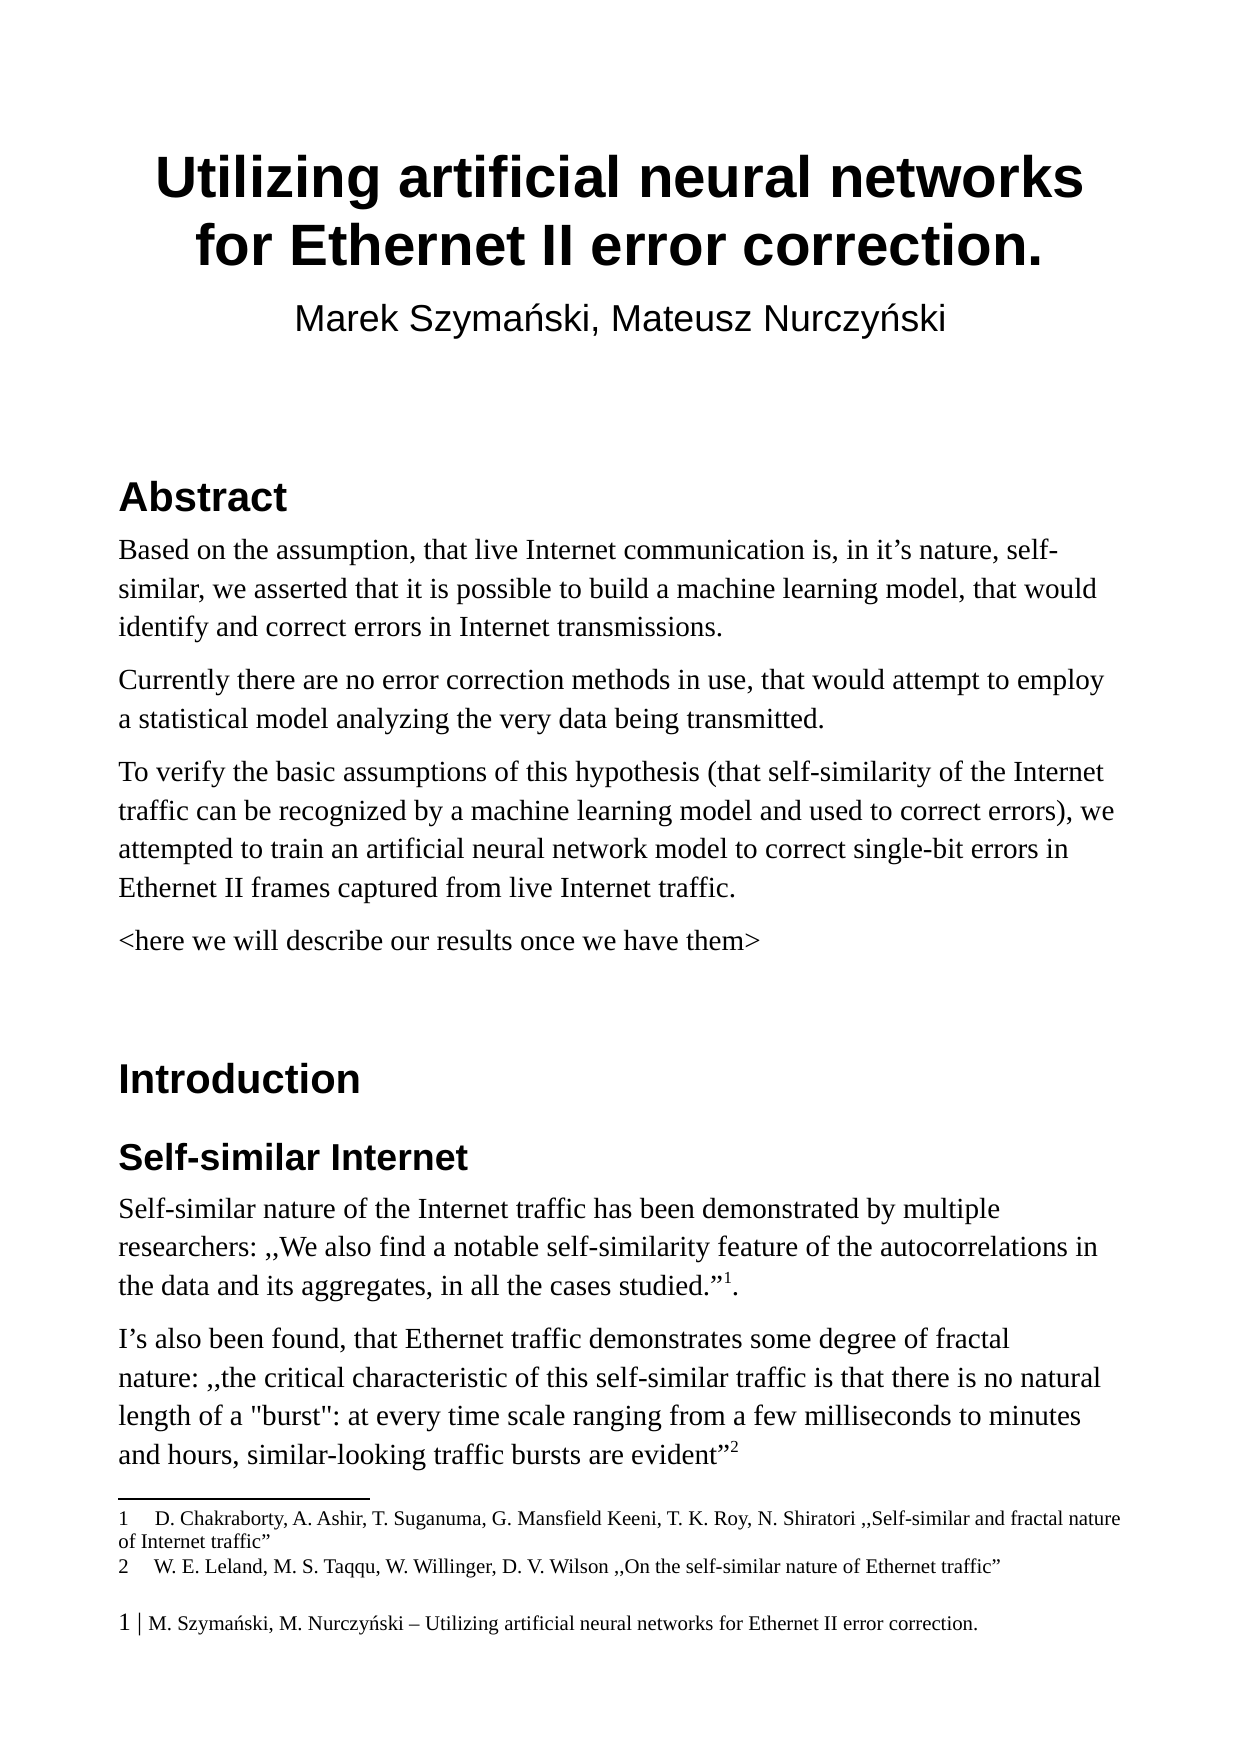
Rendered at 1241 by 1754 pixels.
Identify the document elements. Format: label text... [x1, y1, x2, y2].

text D. Chakraborty, A. Ashir, T. Suganuma, G. Mansfield Keeni, T. K. Roy, N. Shiratori ,,Self-similar and fractal nature of Internet traffic” [118, 1505, 1122, 1553]
text To verify the basic assumptions of this hypothesis (that self-similarity of the Internet traffic can be recognized by a machine learning model and used to correct errors), we attempted to train an artificial neural network model to correct single-bit errors in Ethernet II frames captured from live Internet traffic. [118, 754, 1122, 903]
text Currently there are no error correction methods in use, that would attempt to employ a statistical model analyzing the very data being transmitted. [118, 662, 1122, 734]
title Utilizing artificial neural networks for Ethernet II error correction. [118, 143, 1122, 277]
subtitle Abstract [118, 472, 1122, 520]
text I’s also been found, that Ethernet traffic demonstrates some degree of fractal nature: ,,the critical characteristic of this self-similar traffic is that there is no natural length of a "burst": at every time scale ranging from a few milliseconds to minutes and hours, similar-looking traffic bursts are evident” [118, 1321, 1122, 1470]
text W. E. Leland, M. S. Taqqu, W. Willinger, D. V. Wilson ,,On the self-similar nature of Ethernet traffic” [118, 1553, 1122, 1578]
subtitle Introduction [118, 1054, 1122, 1102]
subtitle Marek Szymański, Mateusz Nurczyński [118, 296, 1122, 339]
text Self-similar nature of the Internet traffic has been demonstrated by multiple researchers: ,,We also find a notable self-similarity feature of the autocorrelations in the data and its aggregates, in all the cases studied.”. [118, 1191, 1122, 1302]
text <here we will describe our results once we have them> [118, 923, 1122, 956]
subtitle Self-similar Internet [118, 1135, 1122, 1178]
text Based on the assumption, that live Internet communication is, in it’s nature, self-similar, we asserted that it is possible to build a machine learning model, that would identify and correct errors in Internet transmissions. [118, 532, 1122, 643]
